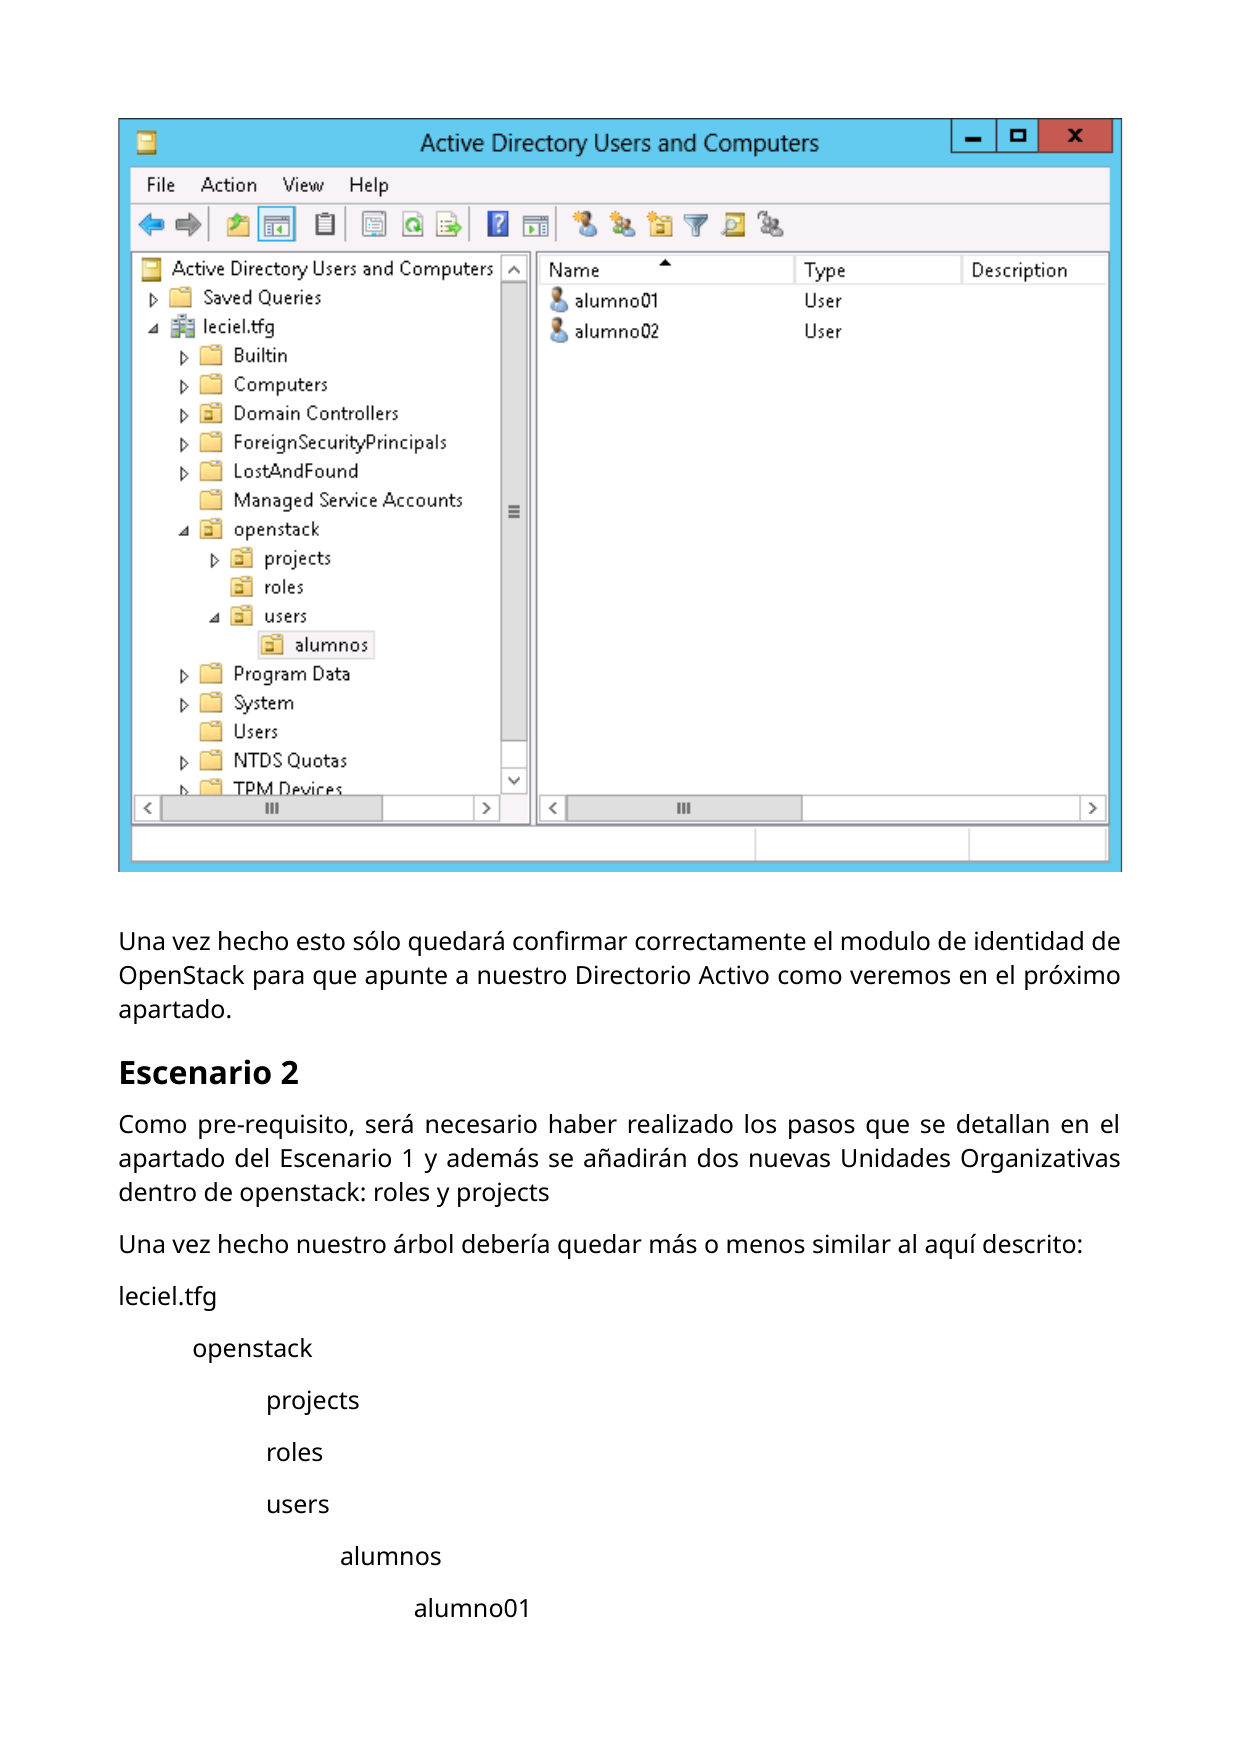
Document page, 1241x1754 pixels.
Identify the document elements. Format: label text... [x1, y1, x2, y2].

picture [118, 118, 1123, 872]
text users [118, 1487, 1122, 1521]
text Una vez hecho esto sólo quedará confirmar correctamente el modulo de identidad de OpenStack para que apunte a nuestro Directorio Activo como veremos en el próximo apartado. [118, 923, 1122, 1026]
text Una vez hecho nuestro árbol debería quedar más o menos similar al aquí descrito: [118, 1226, 1122, 1261]
text projects [118, 1383, 1122, 1417]
text openstack [118, 1331, 1122, 1365]
text Como pre-requisito, será necesario haber realizado los pasos que se detallan en el apartado del Escenario 1 y además se añadirán dos nuevas Unidades Organizativas dentro de openstack: roles y projects [118, 1106, 1122, 1208]
text alumno01 [118, 1591, 1122, 1625]
text roles [118, 1435, 1122, 1469]
text leciel.tfg [118, 1278, 1122, 1313]
text alumnos [118, 1539, 1122, 1573]
subtitle Escenario 2 [118, 1050, 1122, 1094]
